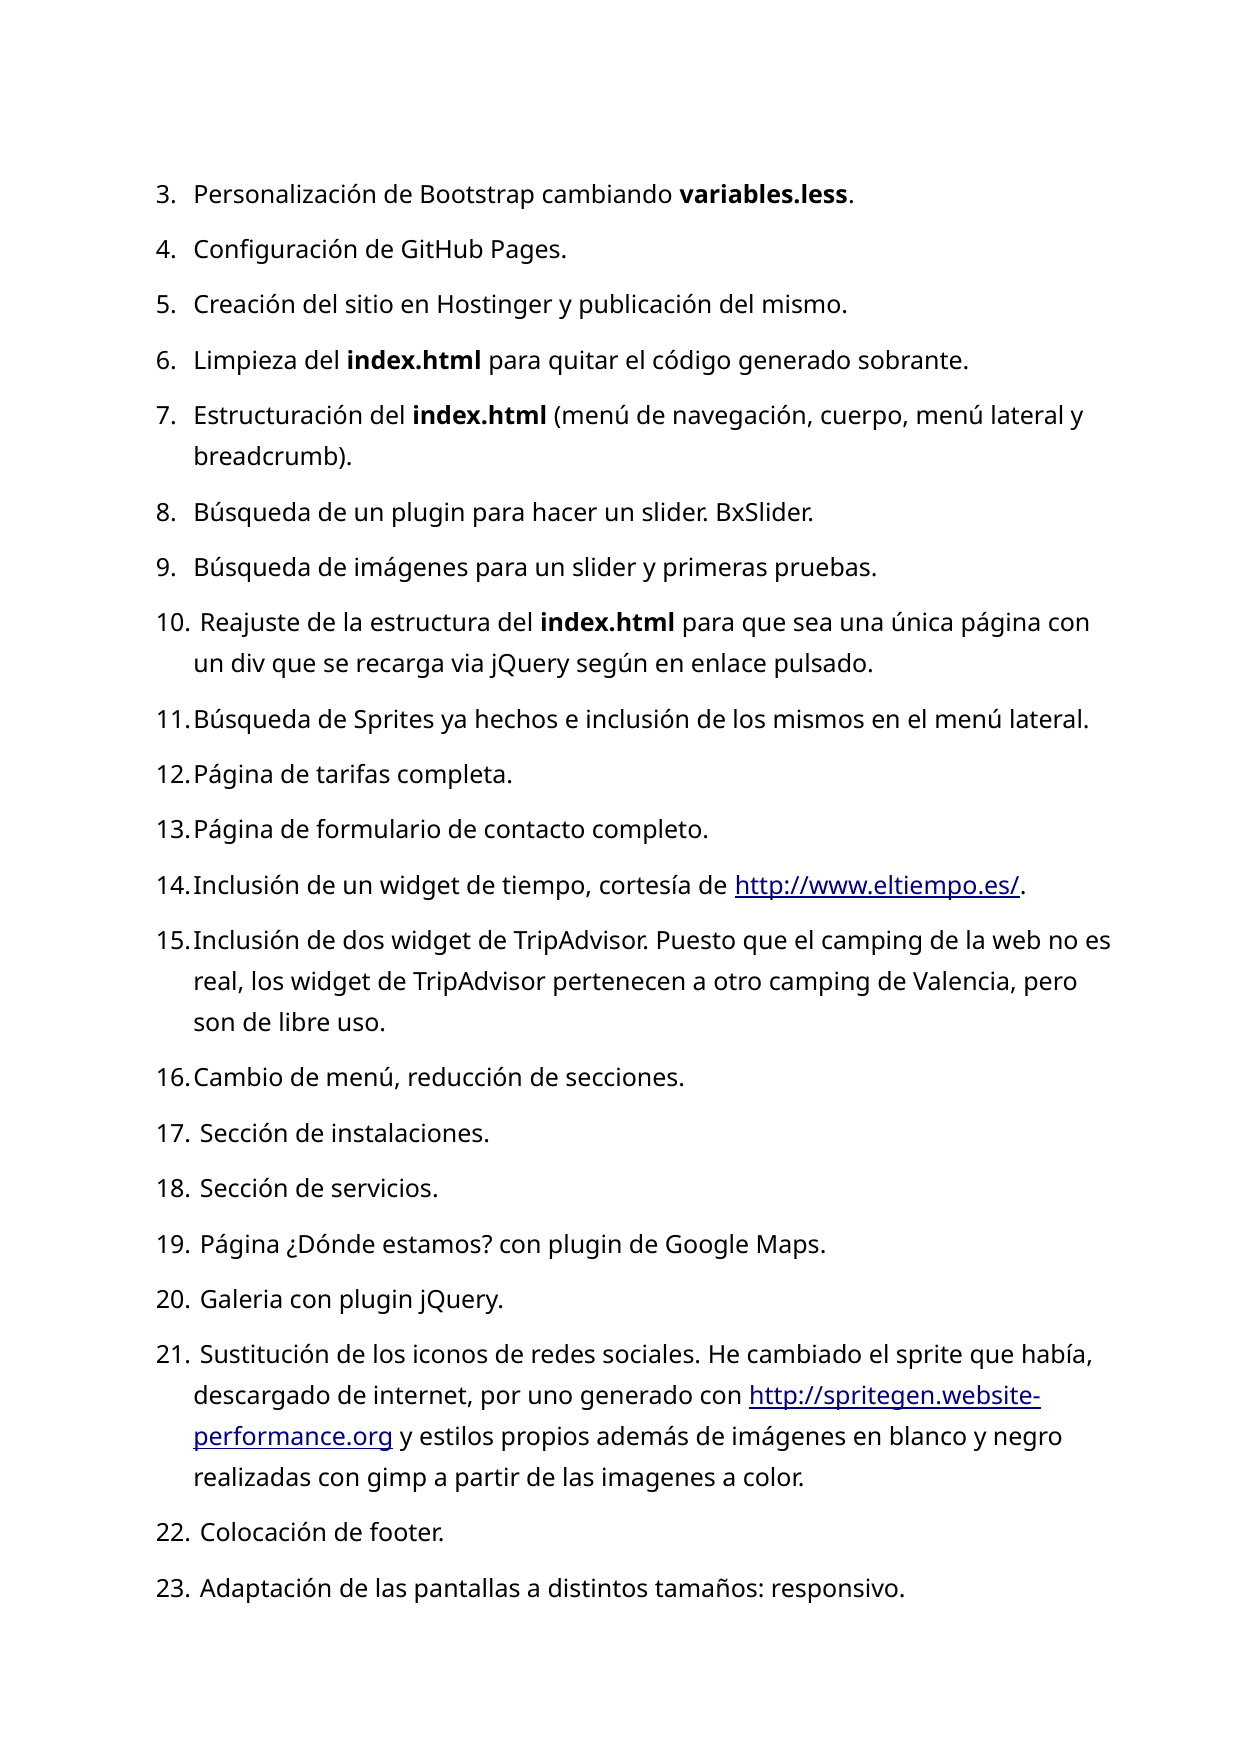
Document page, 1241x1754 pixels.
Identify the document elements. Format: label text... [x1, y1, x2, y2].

list Reajuste de la estructura del index.html para que sea una única página con un div que se recarga via jQuery según en enlace pulsado. [156, 605, 1122, 680]
list Limpieza del index.html para quitar el código generado sobrante. [156, 343, 1122, 377]
list Personalización de Bootstrap cambiando variables.less. [156, 176, 1122, 210]
list Sustitución de los iconos de redes sociales. He cambiado el sprite que había, descargado de internet, por uno generado con http://spritegen.website-performance.org y estilos propios además de imágenes en blanco y negro realizadas con gimp a partir de las imagenes a color. [156, 1337, 1122, 1494]
list Página de formulario de contacto completo. [156, 812, 1122, 846]
list Página de tarifas completa. [156, 757, 1122, 791]
list Cambio de menú, reducción de secciones. [156, 1060, 1122, 1094]
list Colocación de footer. [156, 1515, 1122, 1549]
list Creación del sitio en Hostinger y publicación del mismo. [156, 287, 1122, 321]
list Inclusión de un widget de tiempo, cortesía de http://www.eltiempo.es/. [156, 868, 1122, 902]
list Página ¿Dónde estamos? con plugin de Google Maps. [156, 1226, 1122, 1260]
list Búsqueda de Sprites ya hechos e inclusión de los mismos en el menú lateral. [156, 701, 1122, 735]
list Configuración de GitHub Pages. [156, 232, 1122, 266]
list Estructuración del index.html (menú de navegación, cuerpo, menú lateral y breadcrumb). [156, 398, 1122, 473]
list Galeria con plugin jQuery. [156, 1282, 1122, 1316]
list Adaptación de las pantallas a distintos tamaños: responsivo. [156, 1571, 1122, 1604]
list Sección de servicios. [156, 1171, 1122, 1205]
list Sección de instalaciones. [156, 1116, 1122, 1149]
list Búsqueda de un plugin para hacer un slider. BxSlider. [156, 494, 1122, 528]
list Inclusión de dos widget de TripAdvisor. Puesto que el camping de la web no es real, los widget de TripAdvisor pertenecen a otro camping de Valencia, pero son de libre uso. [156, 923, 1122, 1039]
list Búsqueda de imágenes para un slider y primeras pruebas. [156, 550, 1122, 584]
